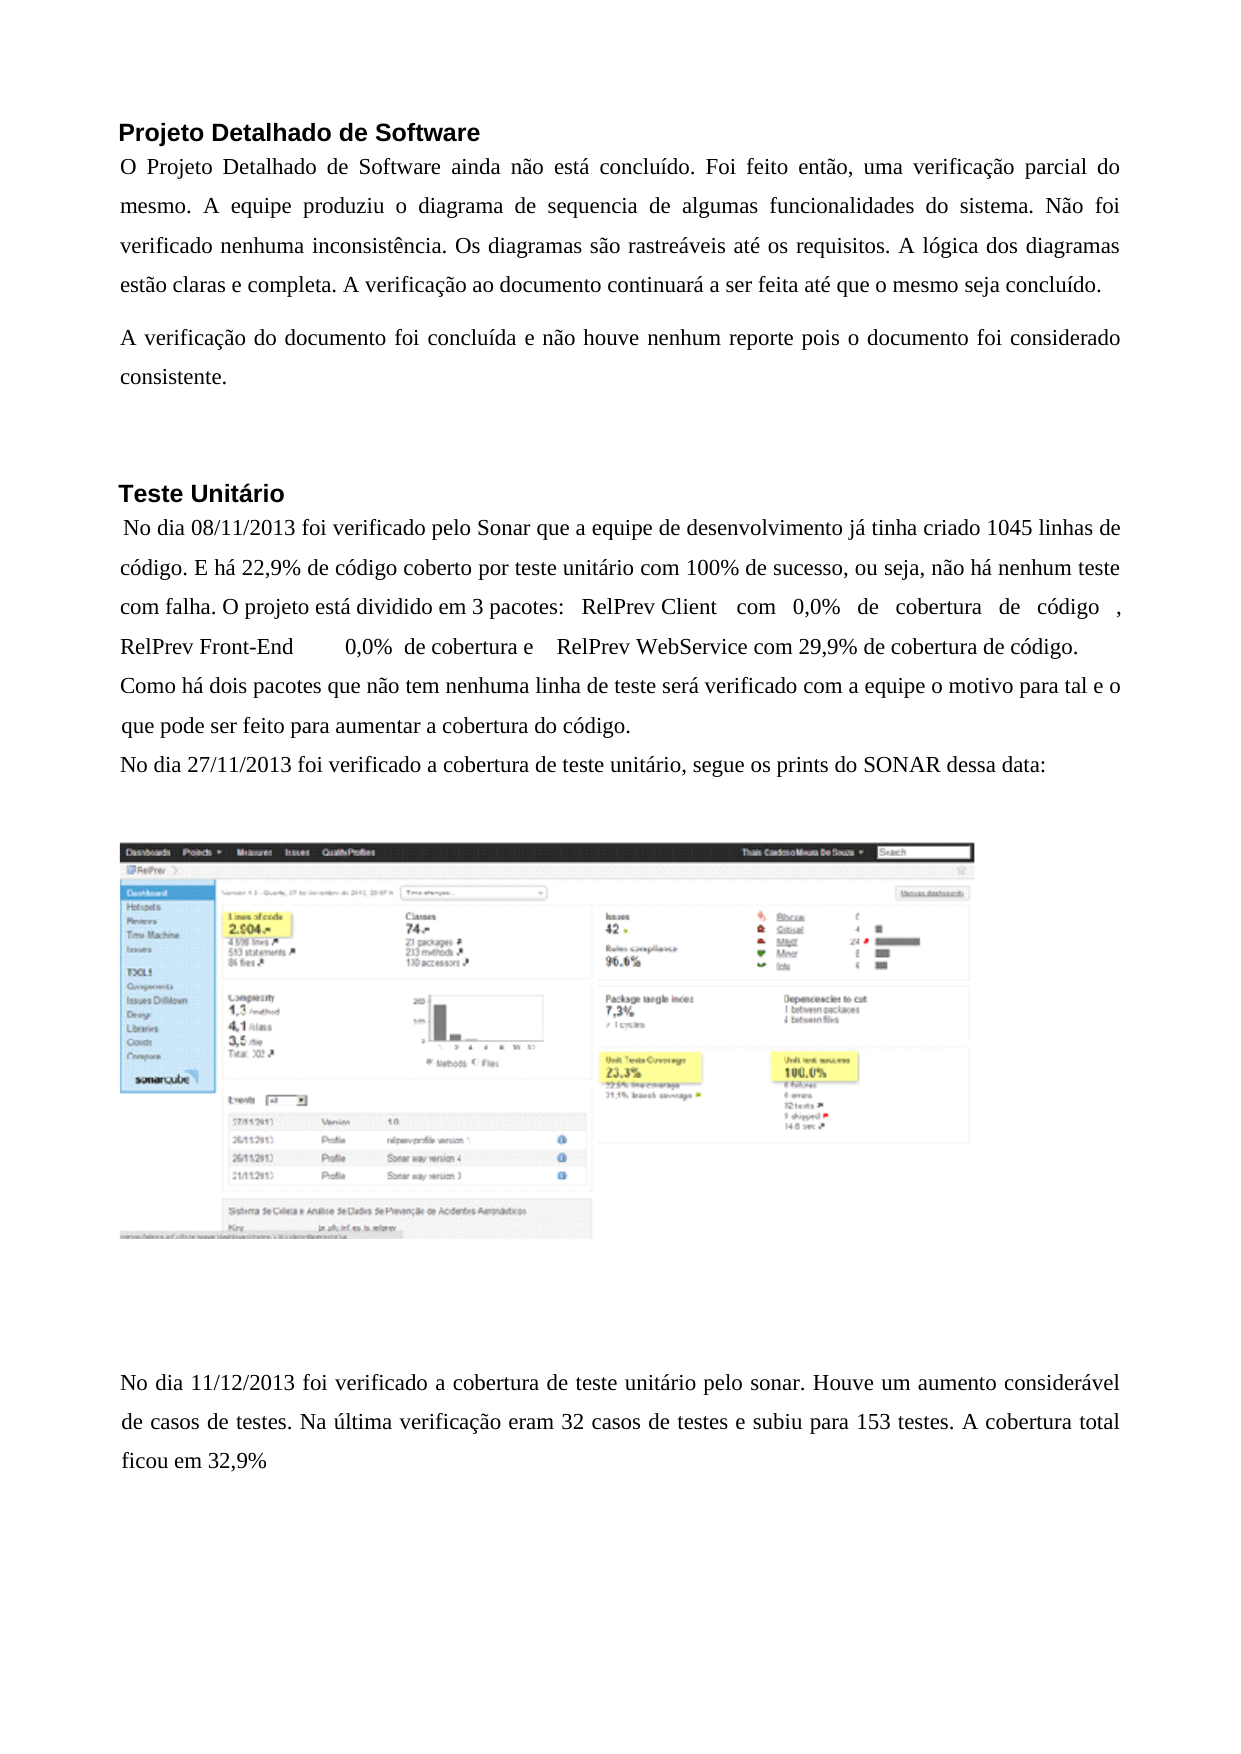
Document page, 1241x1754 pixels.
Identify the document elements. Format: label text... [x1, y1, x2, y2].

subtitle Teste Unitário [118, 479, 1122, 508]
text No dia 27/11/2013 foi verificado a cobertura de teste unitário, segue os prints do SONAR dessa data: [120, 751, 1122, 778]
text No dia 08/11/2013 foi verificado pelo Sonar que a equipe de desenvolvimento já tinha criado 1045 linhas de código. E há 22,9% de código coberto por teste unitário com 100% de sucesso, ou seja, não há nenhum teste com falha. O projeto está dividido em 3 pacotes: RelPrev Client com 0,0% de cobertura de código , RelPrev Front-End 0,0% de cobertura e RelPrev WebService com 29,9% de cobertura de código. [120, 514, 1122, 659]
text A verificação do documento foi concluída e não houve nenhum reporte pois o documento foi considerado consistente. [120, 323, 1122, 389]
text No dia 11/12/2013 foi verificado a cobertura de teste unitário pelo sonar. Houve um aumento considerável de casos de testes. Na última verificação eram 32 casos de testes e subiu para 153 testes. A cobertura total ficou em 32,9% [120, 1368, 1122, 1474]
text O Projeto Detalhado de Software ainda não está concluído. Foi feito então, uma verificação parcial do mesmo. A equipe produziu o diagrama de sequencia de algumas funcionalidades do sistema. Não foi verificado nenhuma inconsistência. Os diagramas são rastreáveis até os requisitos. A lógica dos diagramas estão claras e completa. A verificação ao documento continuará a ser feita até que o mesmo seja concluído. [120, 153, 1122, 298]
text Como há dois pacotes que não tem nenhuma linha de teste será verificado com a equipe o motivo para tal e o que pode ser feito para aumentar a cobertura do código. [120, 672, 1122, 738]
subtitle Projeto Detalhado de Software [118, 118, 1122, 147]
